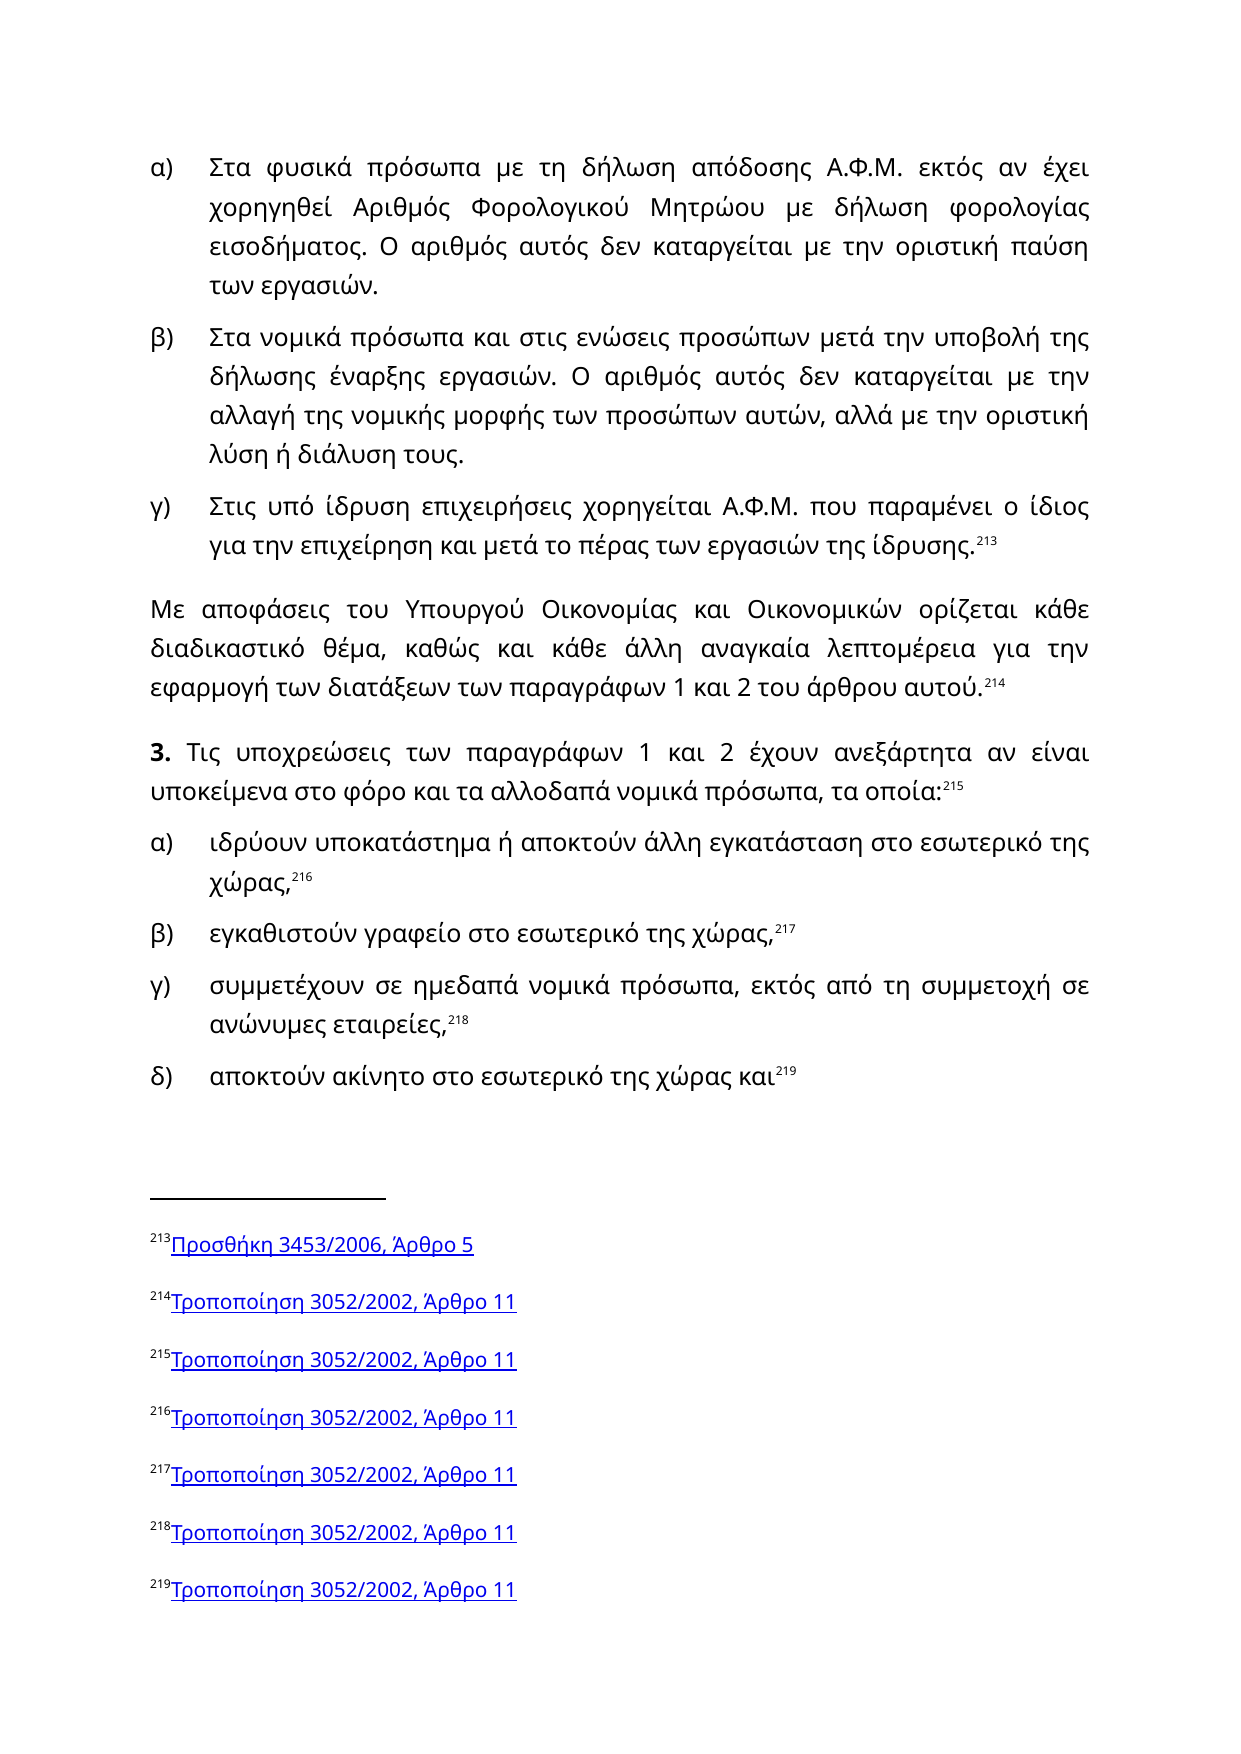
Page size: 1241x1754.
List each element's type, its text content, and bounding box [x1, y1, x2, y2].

list γ) Στις υπό ίδρυση επιχειρήσεις χορηγείται Α.Φ.Μ. που παραμένει ο ίδιος για την επιχείρηση και μετά το πέρας των εργασιών της ίδρυσης. [150, 488, 1090, 562]
text Τροποποίηση 3052/2002, Άρθρο 11 [150, 1460, 1090, 1489]
list α) Στα φυσικά πρόσωπα με τη δήλωση απόδοσης Α.Φ.Μ. εκτός αν έχει χορηγηθεί Αριθμός Φορολογικού Μητρώου με δήλωση φορολογίας εισοδήματος. Ο αριθμός αυτός δεν καταργείται με την οριστική παύση των εργασιών. [150, 150, 1090, 302]
text Προσθήκη 3453/2006, Άρθρο 5 [150, 1230, 1090, 1258]
text Τροποποίηση 3052/2002, Άρθρο 11 [150, 1403, 1090, 1431]
text Τροποποίηση 3052/2002, Άρθρο 11 [150, 1518, 1090, 1546]
list γ) συμμετέχουν σε ημεδαπά νομικά πρόσωπα, εκτός από τη συμμετοχή σε ανώνυμες εταιρείες, [150, 967, 1090, 1041]
list α) ιδρύουν υποκατάστημα ή αποκτούν άλλη εγκατάσταση στο εσωτερικό της χώρας, [150, 825, 1090, 898]
text Τροποποίηση 3052/2002, Άρθρο 11 [150, 1345, 1090, 1373]
list δ) αποκτούν ακίνητο στο εσωτερικό της χώρας και [150, 1058, 1090, 1092]
text 3. Τις υποχρεώσεις των παραγράφων 1 και 2 έχουν ανεξάρτητα αν είναι υποκείμενα στο φόρο και τα αλλοδαπά νομικά πρόσωπα, τα οποία: [150, 734, 1090, 807]
list β) Στα νομικά πρόσωπα και στις ενώσεις προσώπων μετά την υποβολή της δήλωσης έναρξης εργασιών. Ο αριθμός αυτός δεν καταργείται με την αλλαγή της νομικής μορφής των προσώπων αυτών, αλλά με την οριστική λύση ή διάλυση τους. [150, 319, 1090, 471]
text Τροποποίηση 3052/2002, Άρθρο 11 [150, 1576, 1090, 1604]
text Τροποποίηση 3052/2002, Άρθρο 11 [150, 1287, 1090, 1316]
list β) εγκαθιστούν γραφείο στο εσωτερικό της χώρας, [150, 916, 1090, 950]
text Με αποφάσεις του Υπουργού Οικονομίας και Οικονομικών ορίζεται κάθε διαδικαστικό θέμα, καθώς και κάθε άλλη αναγκαία λεπτομέρεια για την εφαρμογή των διατάξεων των παραγράφων 1 και 2 του άρθρου αυτού. [150, 592, 1090, 704]
